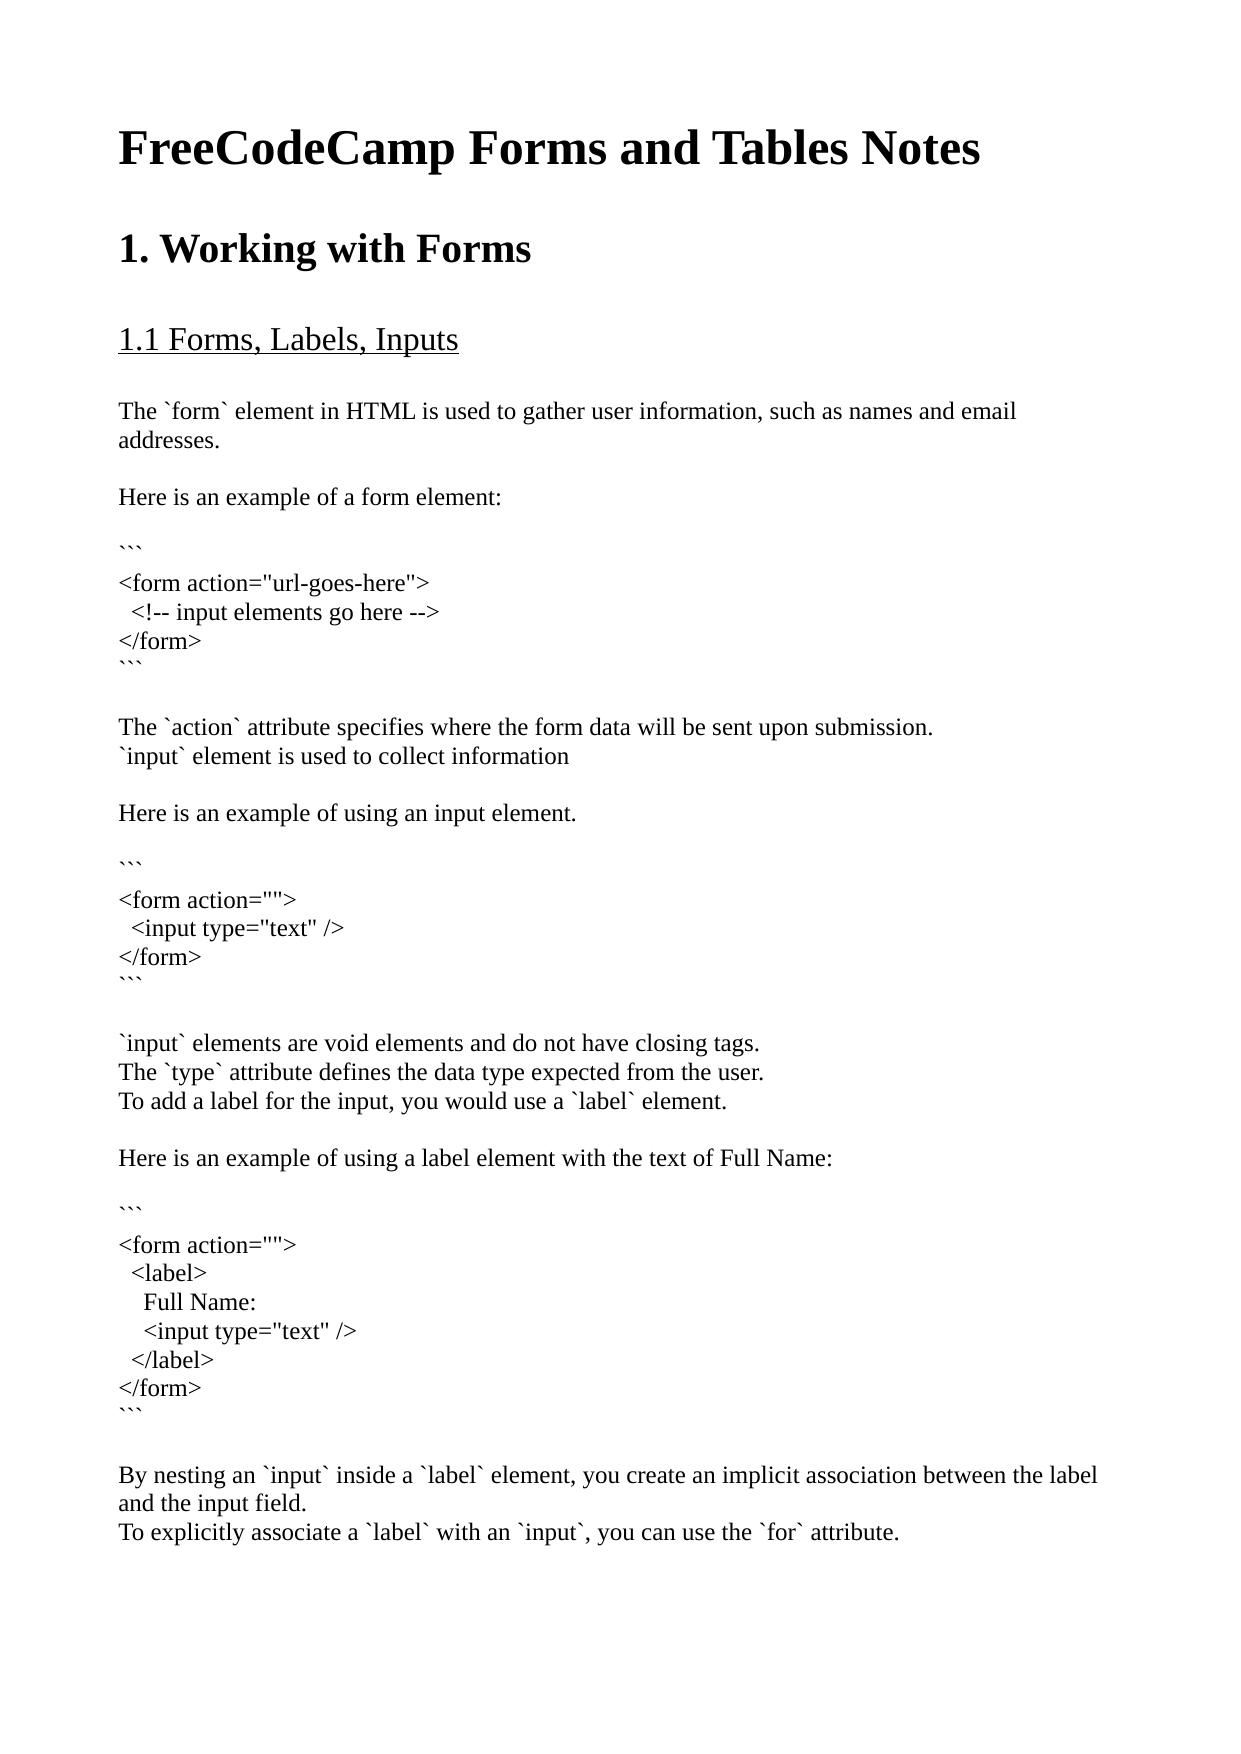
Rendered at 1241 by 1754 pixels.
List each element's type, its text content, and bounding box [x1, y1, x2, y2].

text <form action=""> [118, 885, 1122, 913]
text Full Name: [118, 1287, 1122, 1316]
text </form> [118, 942, 1122, 971]
text <label> [118, 1258, 1122, 1287]
text </form> [118, 626, 1122, 655]
text `input` elements are void elements and do not have closing tags. [118, 1028, 1122, 1057]
text `input` element is used to collect information [118, 741, 1122, 770]
text Here is an example of using an input element. [118, 798, 1122, 827]
text <input type="text" /> [118, 1316, 1122, 1345]
text ``` [118, 655, 1122, 683]
text The `type` attribute defines the data type expected from the user. [118, 1057, 1122, 1086]
text To explicitly associate a `label` with an `input`, you can use the `for` attribute. [118, 1517, 1122, 1546]
text ``` [118, 1201, 1122, 1230]
text Here is an example of a form element: [118, 482, 1122, 511]
text To add a label for the input, you would use a `label` element. [118, 1086, 1122, 1115]
text The `action` attribute specifies where the form data will be sent upon submission. [118, 712, 1122, 741]
text By nesting an `input` inside a `label` element, you create an implicit association between the label and the input field. [118, 1460, 1122, 1517]
text 1.1 Forms, Labels, Inputs [118, 319, 1122, 358]
text <!-- input elements go here --> [118, 597, 1122, 626]
text ``` [118, 856, 1122, 885]
text <form action="url-goes-here"> [118, 568, 1122, 597]
text The `form` element in HTML is used to gather user information, such as names and email addresses. [118, 396, 1122, 453]
text ``` [118, 971, 1122, 1000]
text <input type="text" /> [118, 913, 1122, 942]
text FreeCodeCamp Forms and Tables Notes [118, 118, 1122, 176]
text </form> [118, 1373, 1122, 1402]
text 1. Working with Forms [118, 223, 1122, 271]
text <form action=""> [118, 1230, 1122, 1258]
text </label> [118, 1345, 1122, 1373]
text Here is an example of using a label element with the text of Full Name: [118, 1143, 1122, 1172]
text ``` [118, 1402, 1122, 1431]
text ``` [118, 540, 1122, 568]
